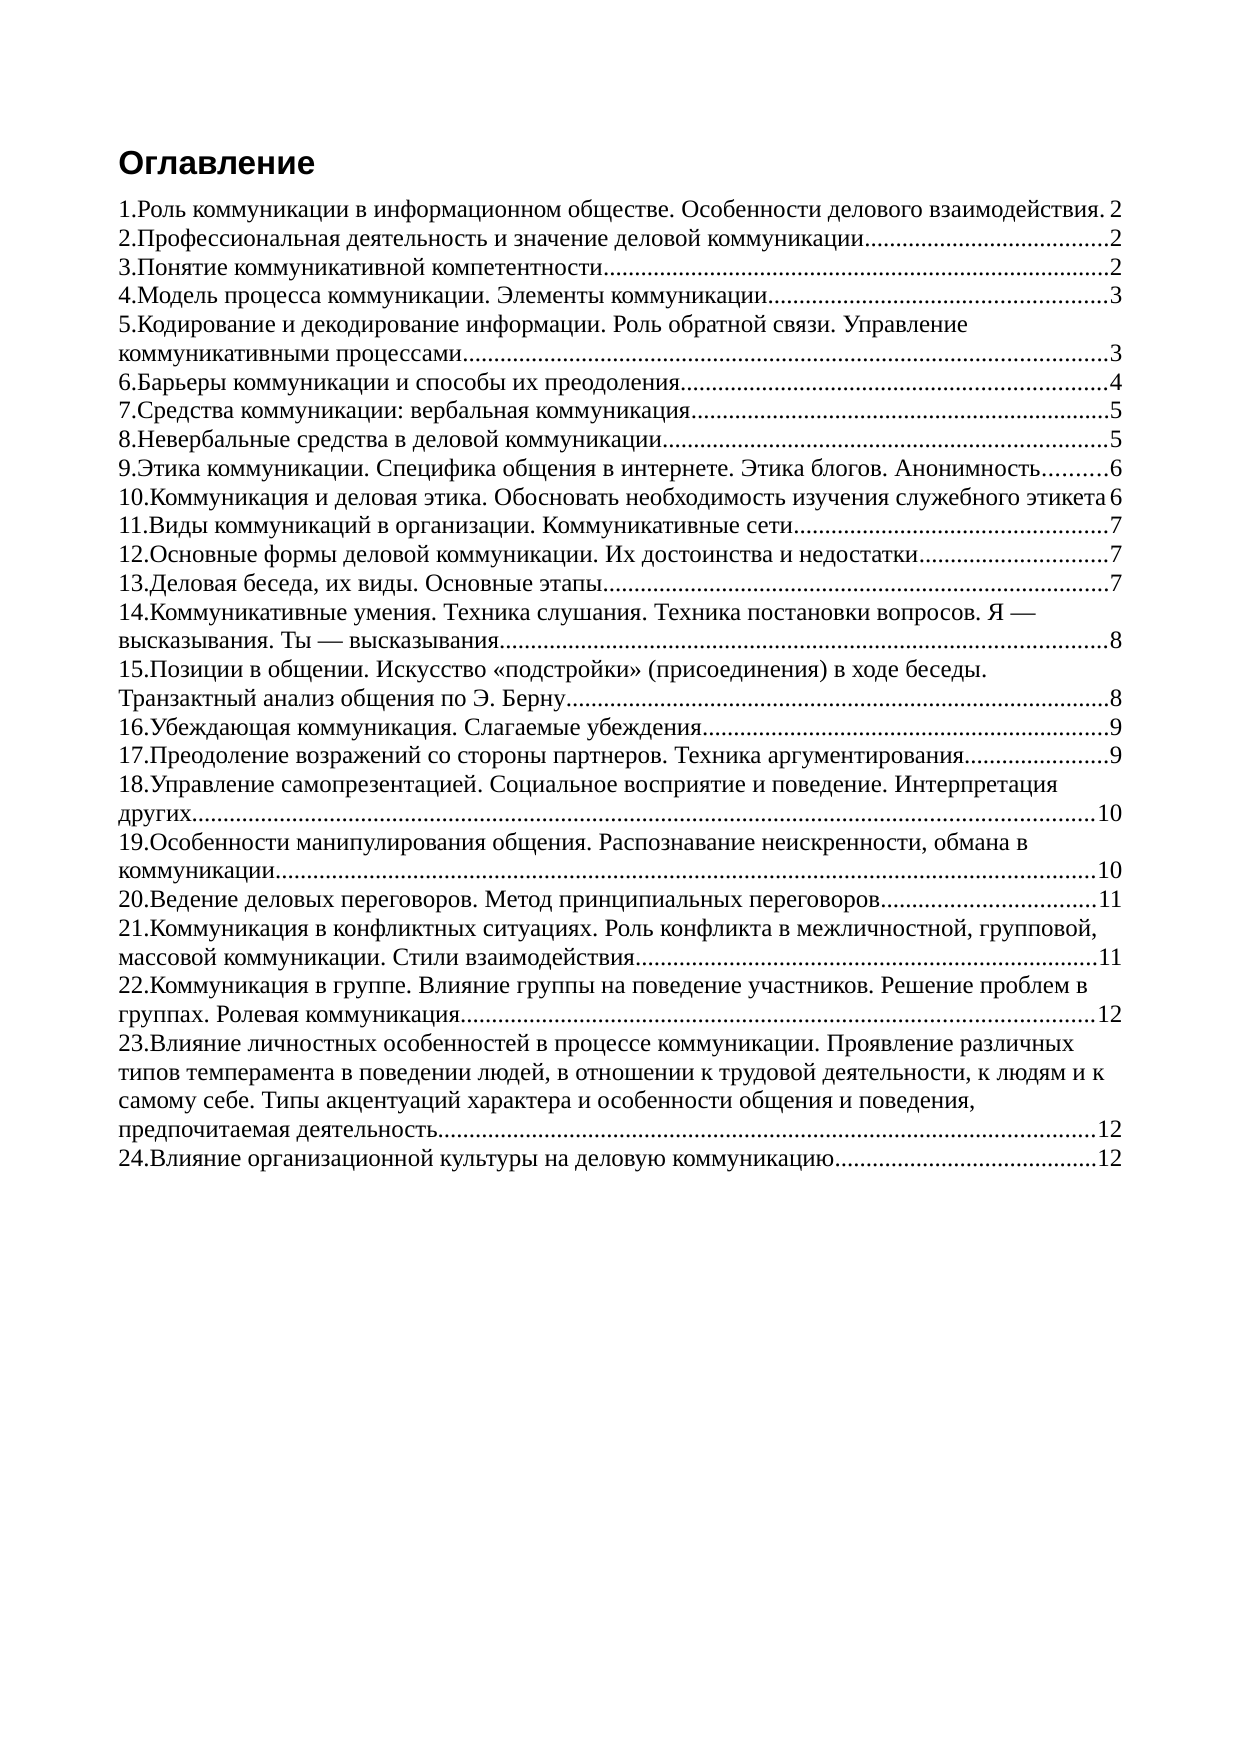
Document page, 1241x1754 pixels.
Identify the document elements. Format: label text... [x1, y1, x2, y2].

text 12.Основные формы деловой коммуникации. Их достоинства и недостатки 7 [118, 539, 1122, 568]
text 21.Коммуникация в конфликтных ситуациях. Роль конфликта в межличностной, групповой, массовой коммуникации. Стили взаимодействия 11 [118, 913, 1122, 970]
text 11.Виды коммуникаций в организации. Коммуникативные сети 7 [118, 510, 1122, 539]
text 13.Деловая беседа, их виды. Основные этапы 7 [118, 568, 1122, 597]
text 10.Коммуникация и деловая этика. Обосновать необходимость изучения служебного этикета 6 [118, 482, 1122, 510]
text 1.Роль коммуникации в информационном обществе. Особенности делового взаимодействия 2 [118, 194, 1122, 223]
text 22.Коммуникация в группе. Влияние группы на поведение участников. Решение проблем в группах. Ролевая коммуникация 12 [118, 970, 1122, 1028]
subtitle Оглавление [118, 143, 1122, 182]
text 24.Влияние организационной культуры на деловую коммуникацию 12 [118, 1143, 1122, 1172]
text 9.Этика коммуникации. Специфика общения в интернете. Этика блогов. Анонимность 6 [118, 453, 1122, 482]
text 5.Кодирование и декодирование информации. Роль обратной связи. Управление коммуникативными процессами 3 [118, 309, 1122, 367]
text 2.Профессиональная деятельность и значение деловой коммуникации 2 [118, 223, 1122, 252]
text 3.Понятие коммуникативной компетентности 2 [118, 252, 1122, 280]
text 23.Влияние личностных особенностей в процессе коммуникации. Проявление различных типов темперамента в поведении людей, в отношении к трудовой деятельности, к людям и к самому себе. Типы акцентуаций характера и особенности общения и поведения, предпочитаемая деятельность 12 [118, 1028, 1122, 1143]
text 14.Коммуникативные умения. Техника слушания. Техника постановки вопросов. Я — высказывания. Ты — высказывания 8 [118, 597, 1122, 654]
text 19.Особенности манипулирования общения. Распознавание неискренности, обмана в коммуникации 10 [118, 827, 1122, 884]
text 17.Преодоление возражений со стороны партнеров. Техника аргументирования 9 [118, 740, 1122, 769]
text 15.Позиции в общении. Искусство «подстройки» (присоединения) в ходе беседы. Транзактный анализ общения по Э. Берну 8 [118, 654, 1122, 712]
text 16.Убеждающая коммуникация. Слагаемые убеждения 9 [118, 712, 1122, 740]
text 8.Невербальные средства в деловой коммуникации 5 [118, 424, 1122, 453]
text 4.Модель процесса коммуникации. Элементы коммуникации 3 [118, 280, 1122, 309]
text 6.Барьеры коммуникации и способы их преодоления 4 [118, 367, 1122, 395]
text 20.Ведение деловых переговоров. Метод принципиальных переговоров 11 [118, 884, 1122, 913]
text 18.Управление самопрезентацией. Социальное восприятие и поведение. Интерпретация других 10 [118, 769, 1122, 827]
text 7.Средства коммуникации: вербальная коммуникация 5 [118, 395, 1122, 424]
